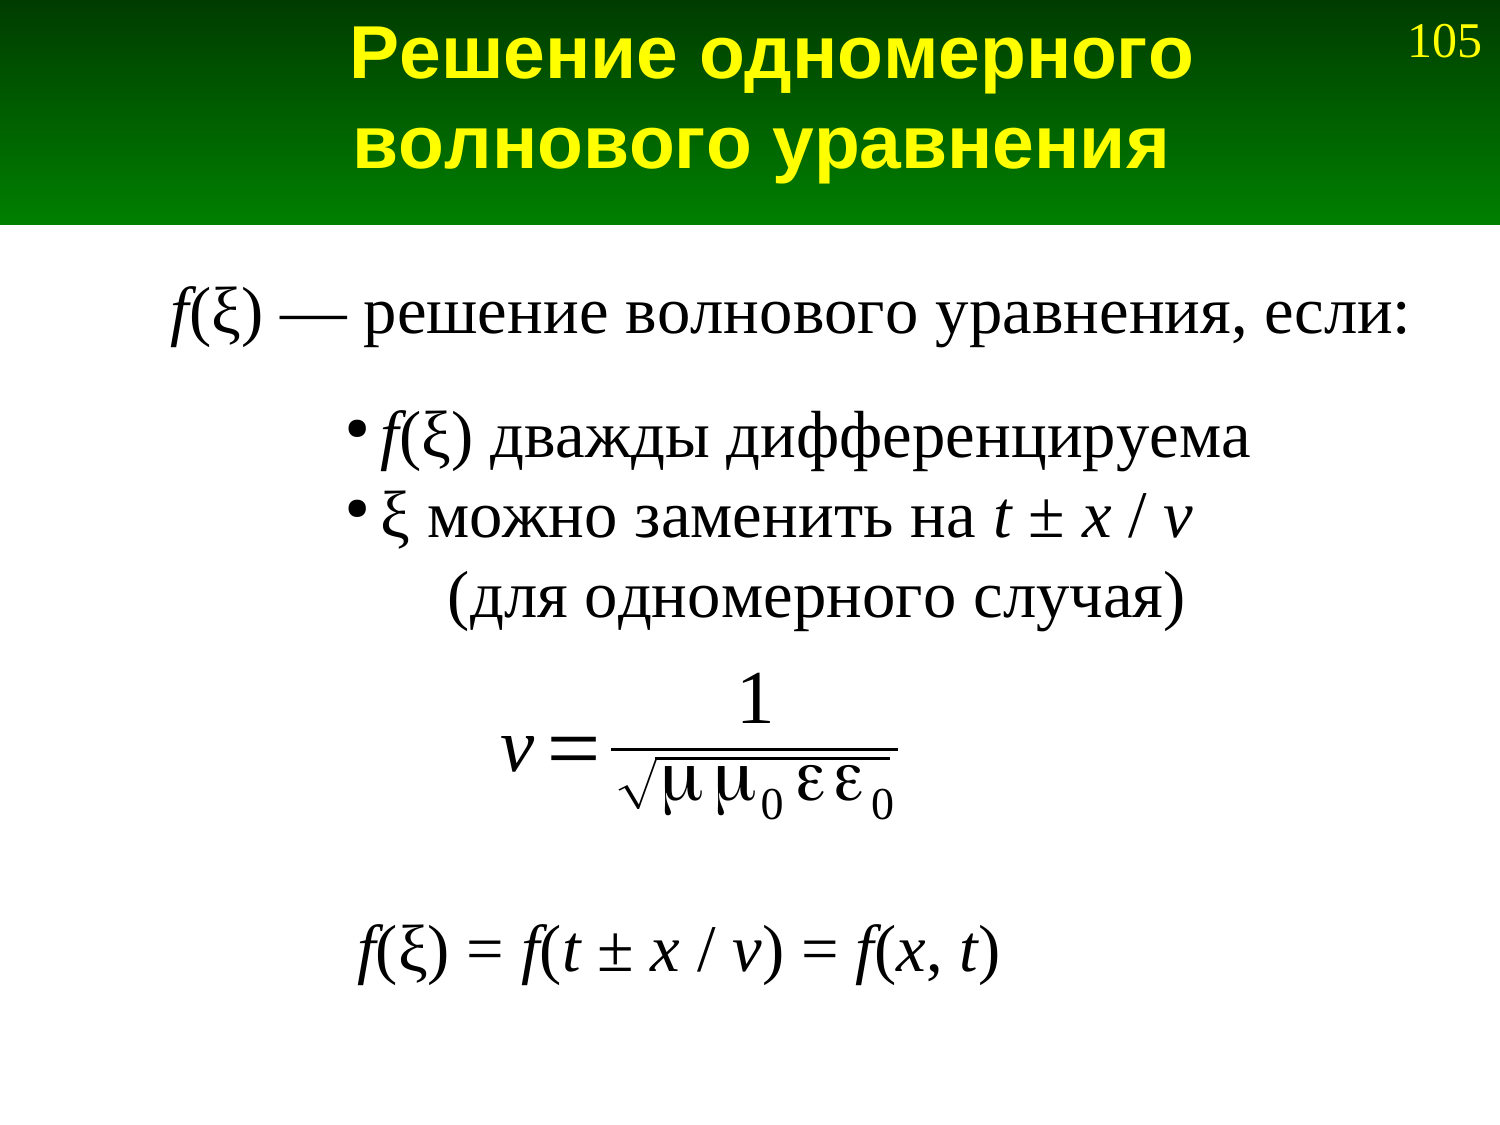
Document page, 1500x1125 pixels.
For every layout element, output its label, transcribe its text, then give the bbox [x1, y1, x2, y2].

text_box f(ξ) = f(t ± x / v) = f(x, t) [342, 897, 1123, 1016]
text_box f(ξ) дважды дифференцируема ξ можно заменить на t ± x / v (для одномерного случая) [330, 383, 1268, 638]
chart [481, 656, 920, 827]
text_box f(ξ) — решение волнового уравнения, если: [155, 259, 1428, 355]
title Решение одномерного волнового уравнения [123, 0, 1399, 192]
